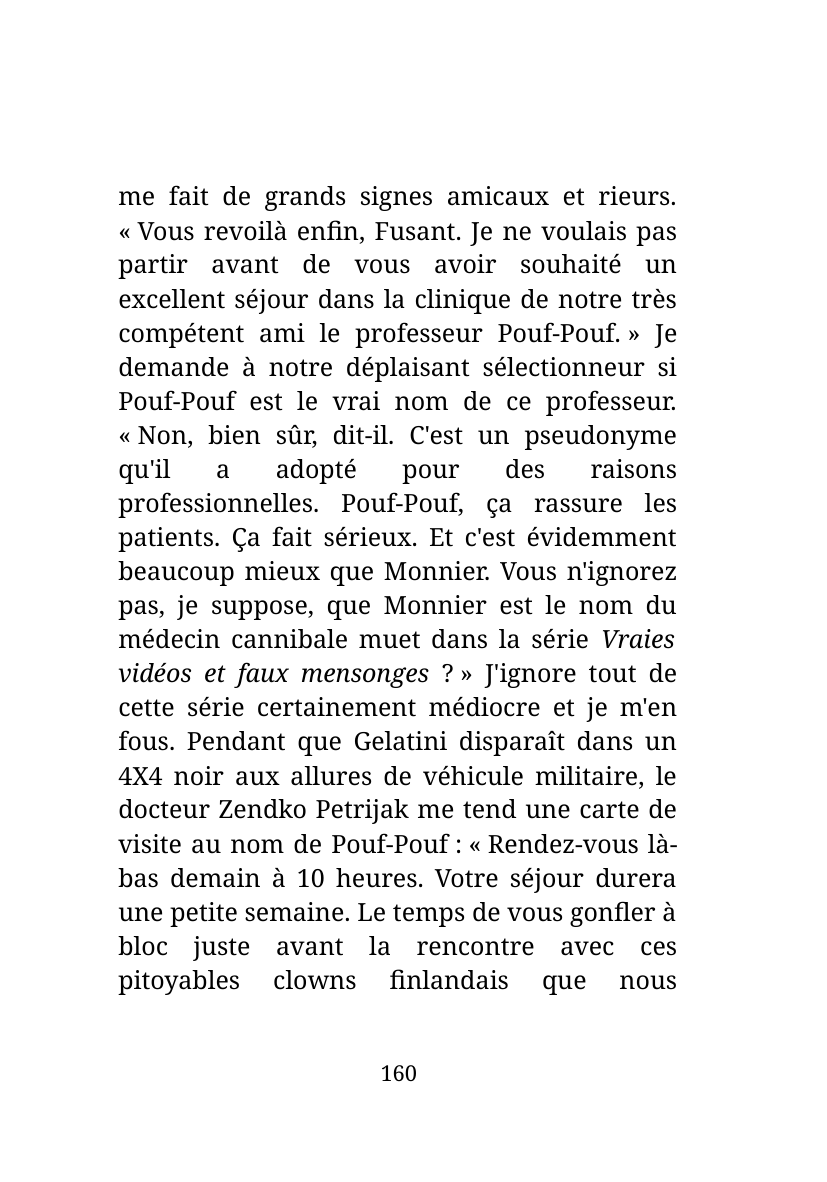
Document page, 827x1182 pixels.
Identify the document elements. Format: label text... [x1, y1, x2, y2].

text me fait de grands signes amicaux et rieurs. « Vous revoilà enfin, Fusant. Je ne voulais pas partir avant de vous avoir souhaité un excellent séjour dans la clinique de notre très compétent ami le professeur Pouf-Pouf. » Je demande à notre déplaisant sélectionneur si Pouf-Pouf est le vrai nom de ce professeur. « Non, bien sûr, dit-il. C'est un pseudonyme qu'il a adopté pour des raisons professionnelles. Pouf-Pouf, ça rassure les patients. Ça fait sérieux. Et c'est évidemment beaucoup mieux que Monnier. Vous n'ignorez pas, je suppose, que Monnier est le nom du médecin cannibale muet dans la série Vraies vidéos et faux mensonges ? » J'ignore tout de cette série certainement médiocre et je m'en fous. Pendant que Gelatini disparaît dans un 4X4 noir aux allures de véhicule militaire, le docteur Zendko Petrijak me tend une carte de visite au nom de Pouf-Pouf : « Rendez-vous là-bas demain à 10 heures. Votre séjour durera une petite semaine. Le temps de vous gonfler à bloc juste avant la rencontre avec ces pitoyables clowns finlandais que nous [118, 179, 677, 997]
